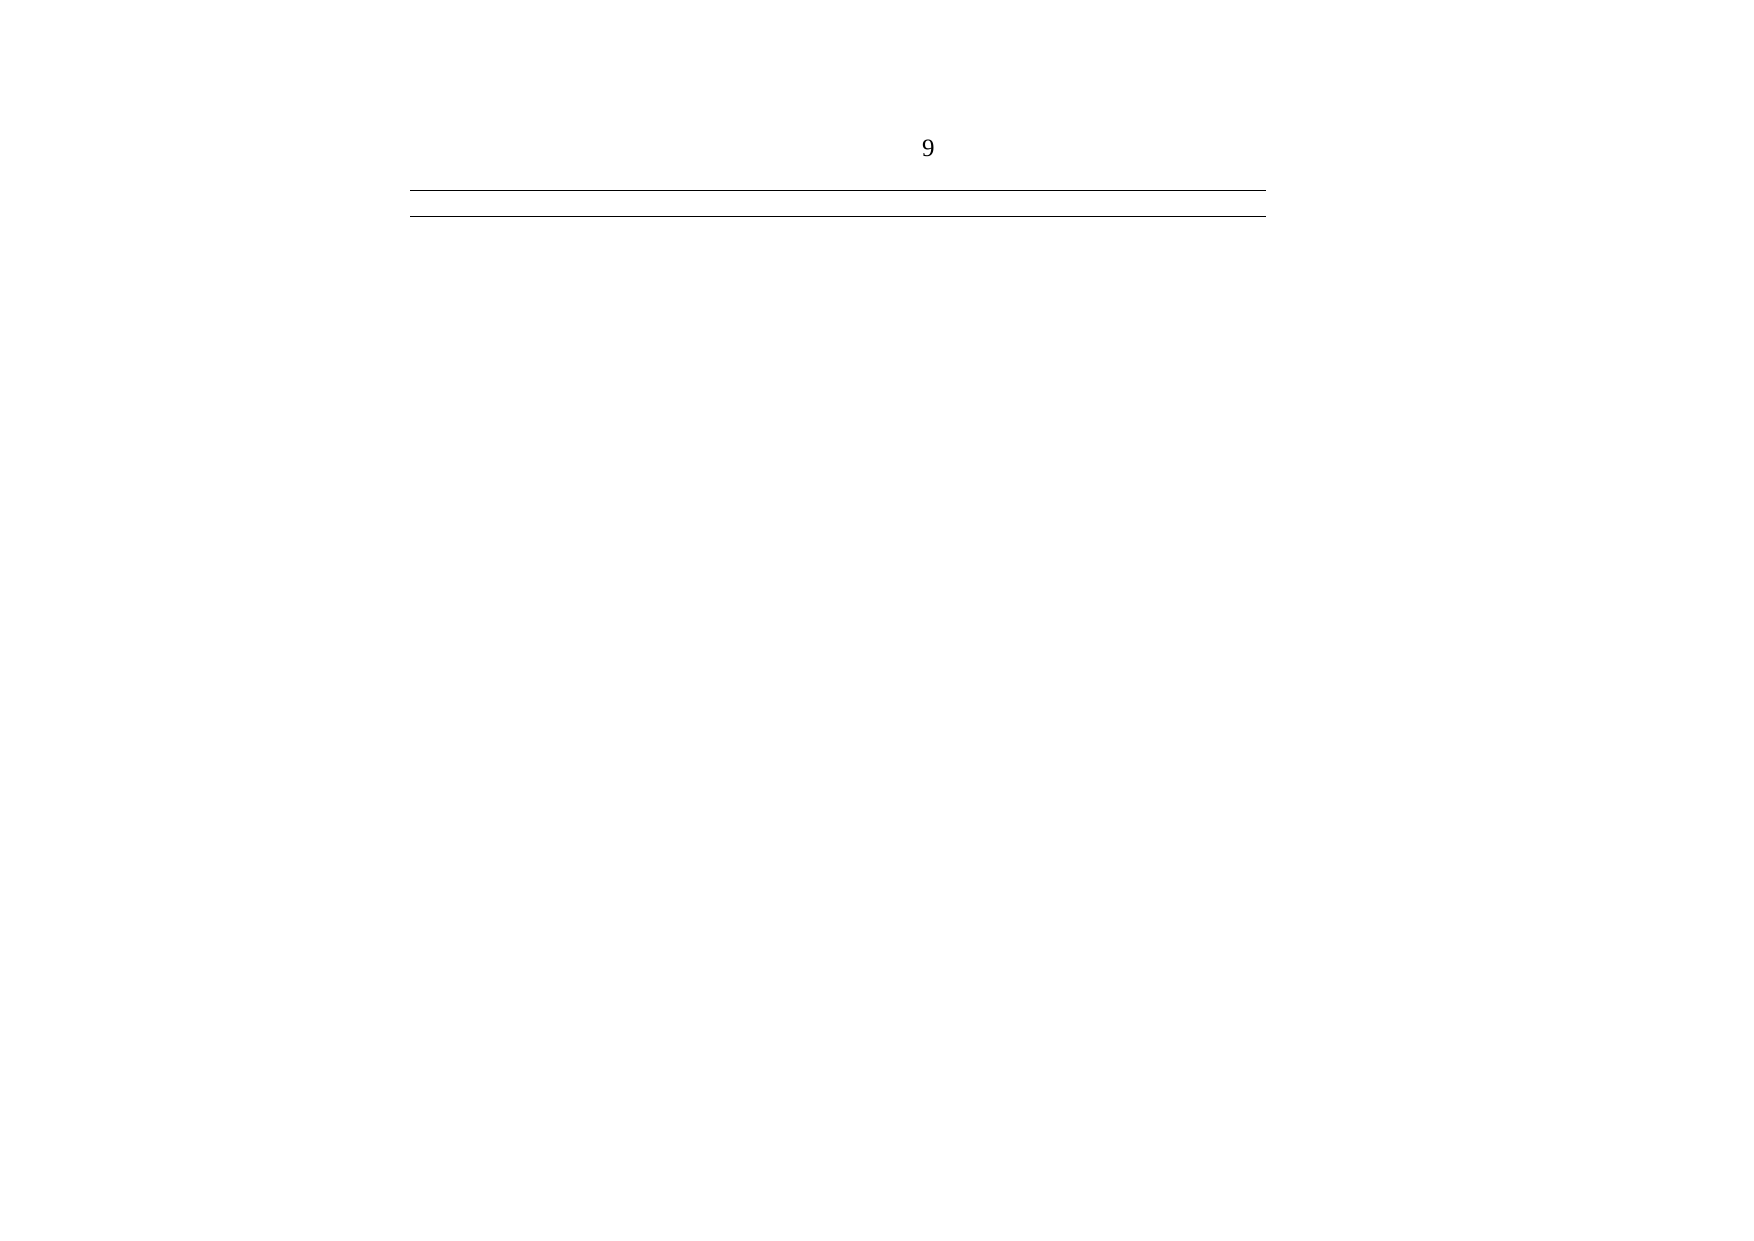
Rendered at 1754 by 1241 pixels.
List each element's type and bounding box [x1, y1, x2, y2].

table_cell [1159, 217, 1266, 245]
table_cell [1266, 216, 1373, 245]
table_cell [1083, 217, 1159, 245]
table_cell [1374, 190, 1466, 216]
table_cell [1083, 191, 1159, 216]
table_cell [1159, 191, 1266, 216]
table_cell [261, 190, 333, 216]
table_cell [981, 217, 1082, 245]
table_cell [334, 190, 410, 216]
table_cell [981, 191, 1082, 216]
table_cell [334, 216, 410, 245]
table_cell [261, 216, 333, 245]
table_cell [1374, 216, 1466, 245]
table_cell [410, 217, 981, 245]
table_cell [410, 191, 981, 216]
table_cell [1266, 190, 1373, 216]
